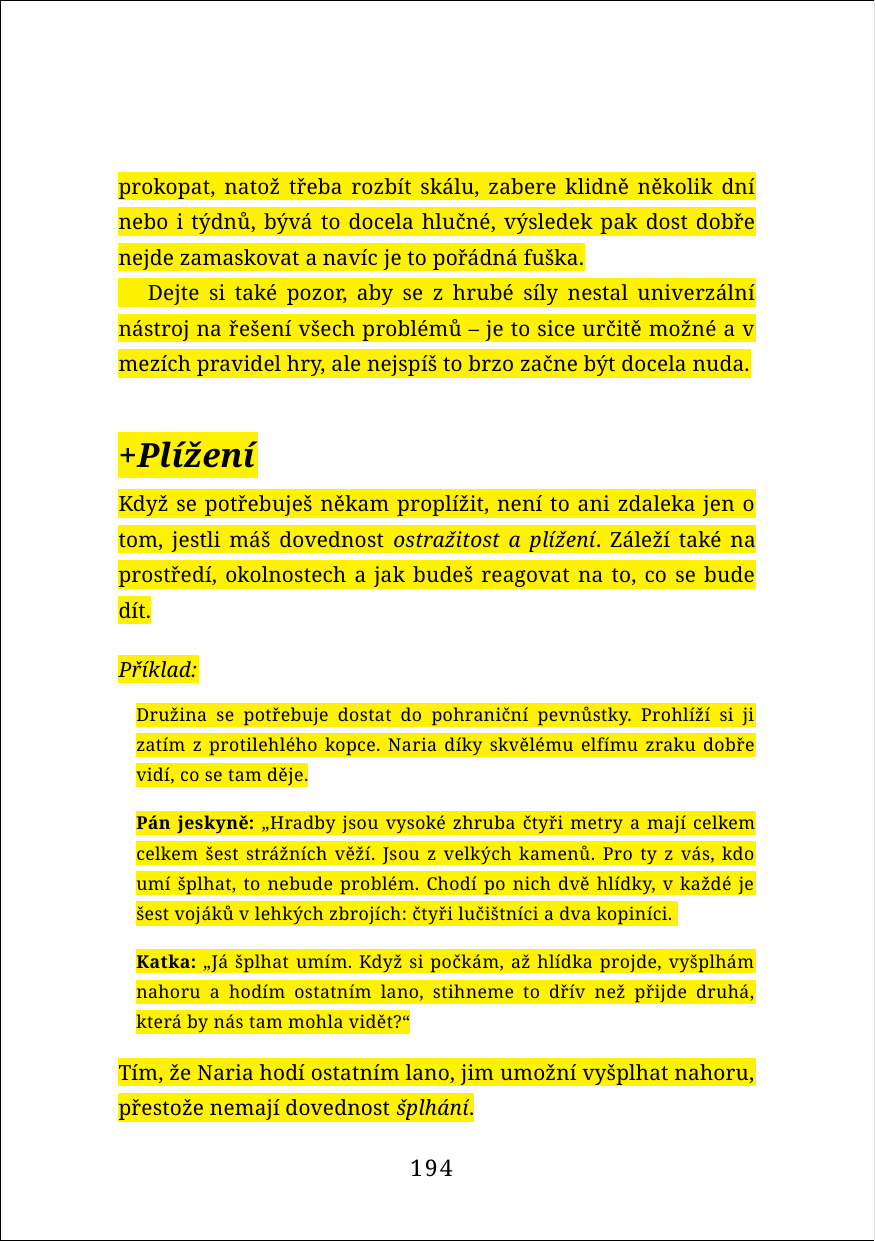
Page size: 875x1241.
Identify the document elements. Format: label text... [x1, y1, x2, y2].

text prokopat, natož třeba rozbít skálu, zabere klidně několik dní nebo i týdnů, bývá to docela hlučné, výsledek pak dost dobře nejde zamaskovat a navíc je to pořádná fuška. Dejte si také pozor, aby se z hrubé síly nestal univerzální nástroj na řešení všech problémů – je to sice určitě možné a v mezích pravidel hry, ale nejspíš to brzo začne být docela nuda. [118, 172, 756, 378]
text Družina se potřebuje dostat do pohraniční pevnůstky. Prohlíží si ji zatím z protilehlého kopce. Naria díky skvělému elfímu zraku dobře vidí, co se tam děje. [136, 702, 756, 787]
text Když se potřebuješ někam proplížit, není to ani zdaleka jen o tom, jestli máš dovednost ostražitost a plížení. Záleží také na prostředí, okolnostech a jak budeš reagovat na to, co se bude dít. [118, 489, 756, 624]
text Pán jeskyně: „Hradby jsou vysoké zhruba čtyři metry a mají celkem celkem šest strážních věží. Jsou z velkých kamenů. Pro ty z vás, kdo umí šplhat, to nebude problém. Chodí po nich dvě hlídky, v každé je šest vojáků v lehkých zbrojích: čtyři lučištníci a dva kopiníci. [136, 811, 756, 926]
subtitle +Plížení [118, 432, 756, 478]
text Tím, že Naria hodí ostatním lano, jim umožní vyšplhat nahoru, přestože nemají dovednost šplhání. [118, 1058, 756, 1122]
text Katka: „Já šplhat umím. Když si počkám, až hlídka projde, vyšplhám nahoru a hodím ostatním lano, stihneme to dřív než přijde druhá, která by nás tam mohla vidět?“ [136, 949, 756, 1034]
text Příklad: [118, 655, 756, 683]
